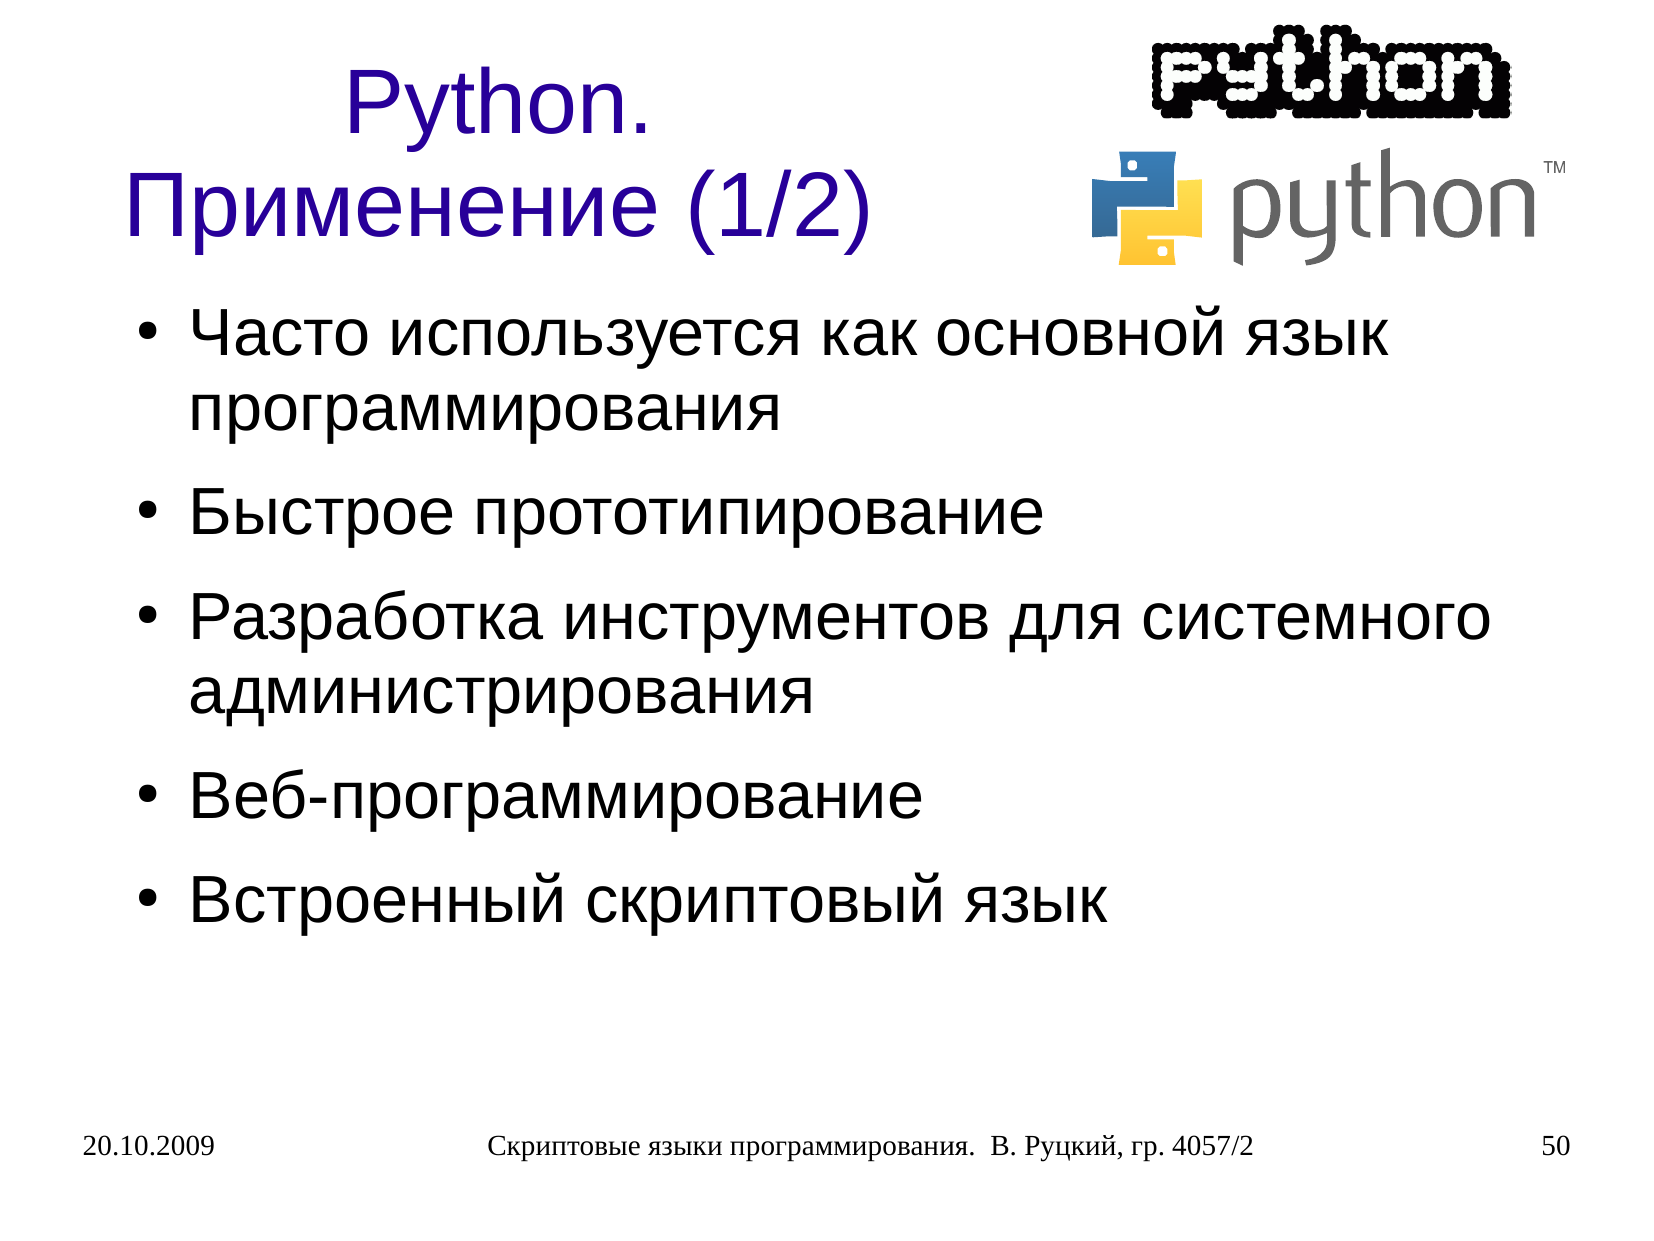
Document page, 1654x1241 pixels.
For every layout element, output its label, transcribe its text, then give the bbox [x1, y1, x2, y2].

title Python. Применение (1/2) [82, 49, 916, 257]
picture [1092, 147, 1565, 266]
list Часто используется как основной язык программирования Быстрое прототипирование Разработка инструментов для системного администрирования Веб-программирование Встроенный скриптовый язык [118, 295, 826, 1114]
picture [1151, 24, 1512, 119]
list [826, 295, 1595, 1114]
